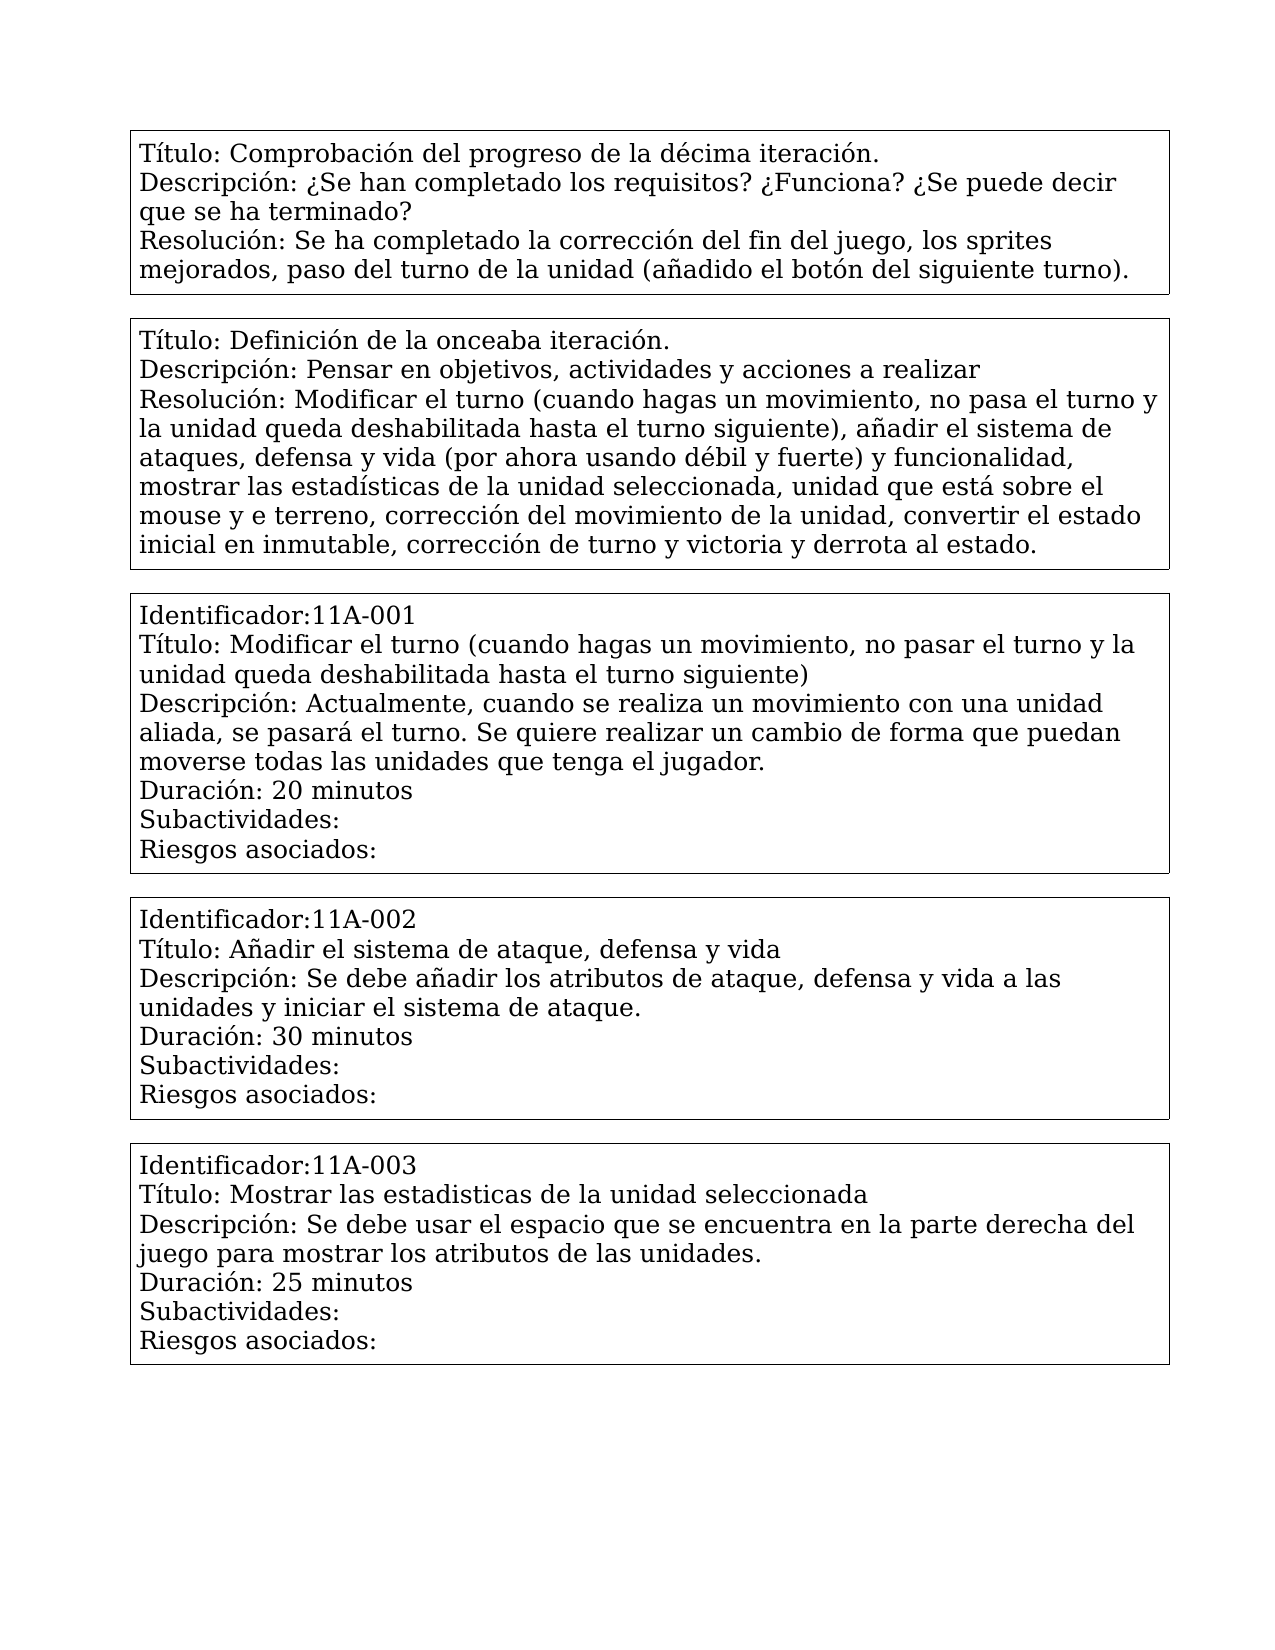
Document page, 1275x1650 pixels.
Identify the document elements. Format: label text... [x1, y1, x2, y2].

text Duración: 20 minutos [139, 776, 1160, 806]
text Riesgos asociados: [139, 1081, 1160, 1110]
text Título: Mostrar las estadisticas de la unidad seleccionada [139, 1181, 1160, 1210]
text Identificador:11A-001 [139, 601, 1160, 631]
text Descripción: Pensar en objetivos, actividades y acciones a realizar [139, 356, 1160, 385]
text Subactividades: [139, 1297, 1160, 1326]
text Título: Definición de la onceaba iteración. [139, 326, 1160, 356]
text Título: Añadir el sistema de ataque, defensa y vida [139, 935, 1160, 964]
text Título: Modificar el turno (cuando hagas un movimiento, no pasar el turno y la unidad queda deshabilitada hasta el turno siguiente) [139, 631, 1160, 689]
text Riesgos asociados: [139, 835, 1160, 864]
text Subactividades: [139, 806, 1160, 835]
text Riesgos asociados: [139, 1326, 1160, 1356]
text Resolución: Se ha completado la corrección del fin del juego, los sprites mejorados, paso del turno de la unidad (añadido el botón del siguiente turno). [139, 226, 1160, 285]
text Descripción: Actualmente, cuando se realiza un movimiento con una unidad aliada, se pasará el turno. Se quiere realizar un cambio de forma que puedan moverse todas las unidades que tenga el jugador. [139, 689, 1160, 776]
text Identificador:11A-003 [139, 1151, 1160, 1181]
text Duración: 25 minutos [139, 1268, 1160, 1297]
text Subactividades: [139, 1051, 1160, 1081]
text Resolución: Modificar el turno (cuando hagas un movimiento, no pasa el turno y la unidad queda deshabilitada hasta el turno siguiente), añadir el sistema de ataques, defensa y vida (por ahora usando débil y fuerte) y funcionalidad, mostrar las estadísticas de la unidad seleccionada, unidad que está sobre el mouse y e terreno, corrección del movimiento de la unidad, convertir el estado inicial en inmutable, corrección de turno y victoria y derrota al estado. [139, 385, 1160, 560]
text Identificador:11A-002 [139, 906, 1160, 935]
text Descripción: ¿Se han completado los requisitos? ¿Funciona? ¿Se puede decir que se ha terminado? [139, 168, 1160, 226]
text Duración: 30 minutos [139, 1022, 1160, 1051]
text Descripción: Se debe añadir los atributos de ataque, defensa y vida a las unidades y iniciar el sistema de ataque. [139, 964, 1160, 1022]
text Título: Comprobación del progreso de la décima iteración. [139, 139, 1160, 168]
text Descripción: Se debe usar el espacio que se encuentra en la parte derecha del juego para mostrar los atributos de las unidades. [139, 1210, 1160, 1268]
